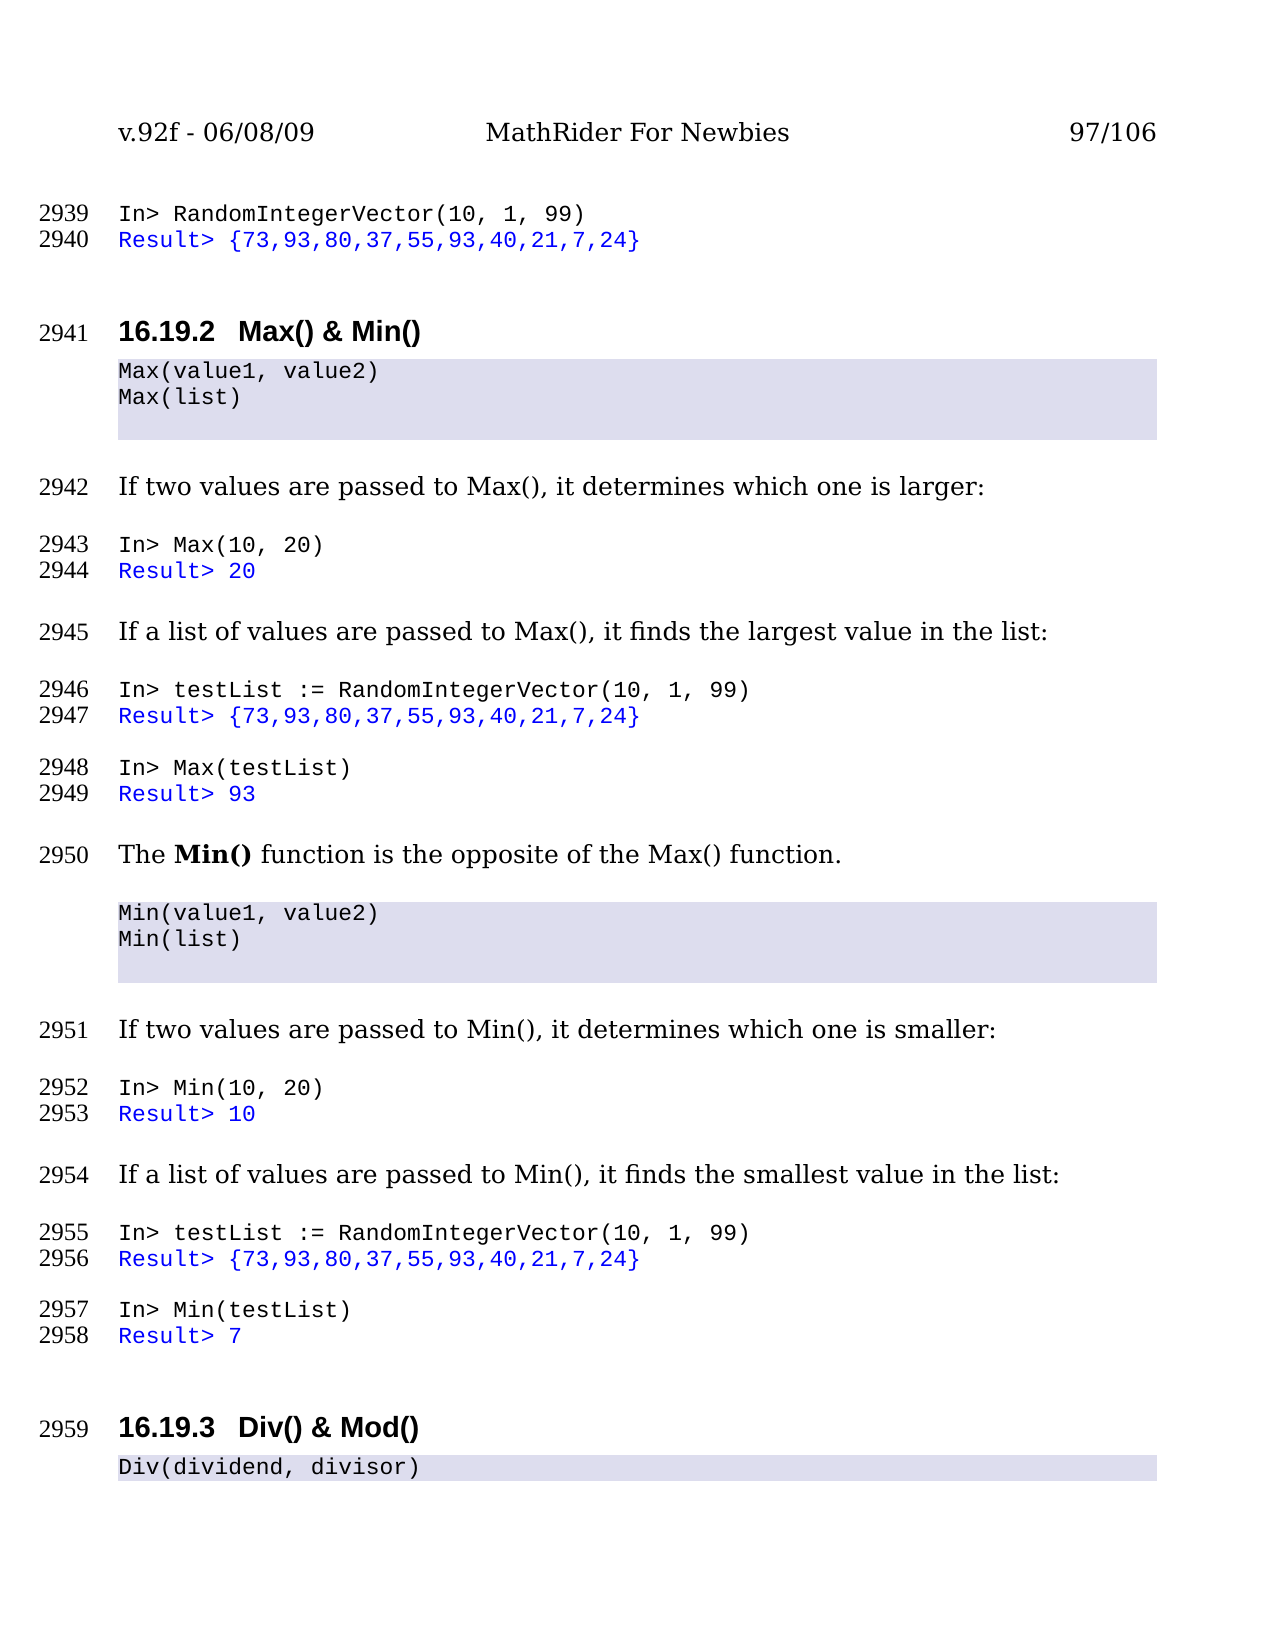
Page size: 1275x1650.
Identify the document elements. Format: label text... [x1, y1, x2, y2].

text If two values are passed to Max(), it determines which one is larger: [118, 472, 1157, 502]
table_header Max(value1, value2) Max(list) [118, 359, 1157, 440]
text Result> 93 [118, 782, 1157, 808]
text In> Min(10, 20) [118, 1076, 1157, 1102]
text In> testList := RandomIntegerVector(10, 1, 99) [118, 1221, 1157, 1247]
subtitle Max() & Min() [118, 313, 1157, 347]
text Result> 7 [118, 1325, 1157, 1351]
table_header Div(dividend, divisor) [118, 1455, 1157, 1481]
text In> RandomIntegerVector(10, 1, 99) [118, 203, 1157, 229]
text If a list of values are passed to Max(), it finds the largest value in the list: [118, 617, 1157, 647]
text If two values are passed to Min(), it determines which one is smaller: [118, 1015, 1157, 1044]
text If a list of values are passed to Min(), it finds the smallest value in the list: [118, 1160, 1157, 1189]
table_header Min(value1, value2) Min(list) [118, 902, 1157, 983]
text In> Max(testList) [118, 756, 1157, 782]
text Result> {73,93,80,37,55,93,40,21,7,24} [118, 229, 1157, 254]
text Result> 20 [118, 559, 1157, 585]
text Result> {73,93,80,37,55,93,40,21,7,24} [118, 704, 1157, 730]
subtitle Div() & Mod() [118, 1410, 1157, 1443]
text In> Max(10, 20) [118, 533, 1157, 559]
text Result> {73,93,80,37,55,93,40,21,7,24} [118, 1247, 1157, 1273]
text The Min() function is the opposite of the Max() function. [118, 840, 1157, 869]
text Result> 10 [118, 1102, 1157, 1128]
text In> Min(testList) [118, 1299, 1157, 1325]
text In> testList := RandomIntegerVector(10, 1, 99) [118, 678, 1157, 704]
